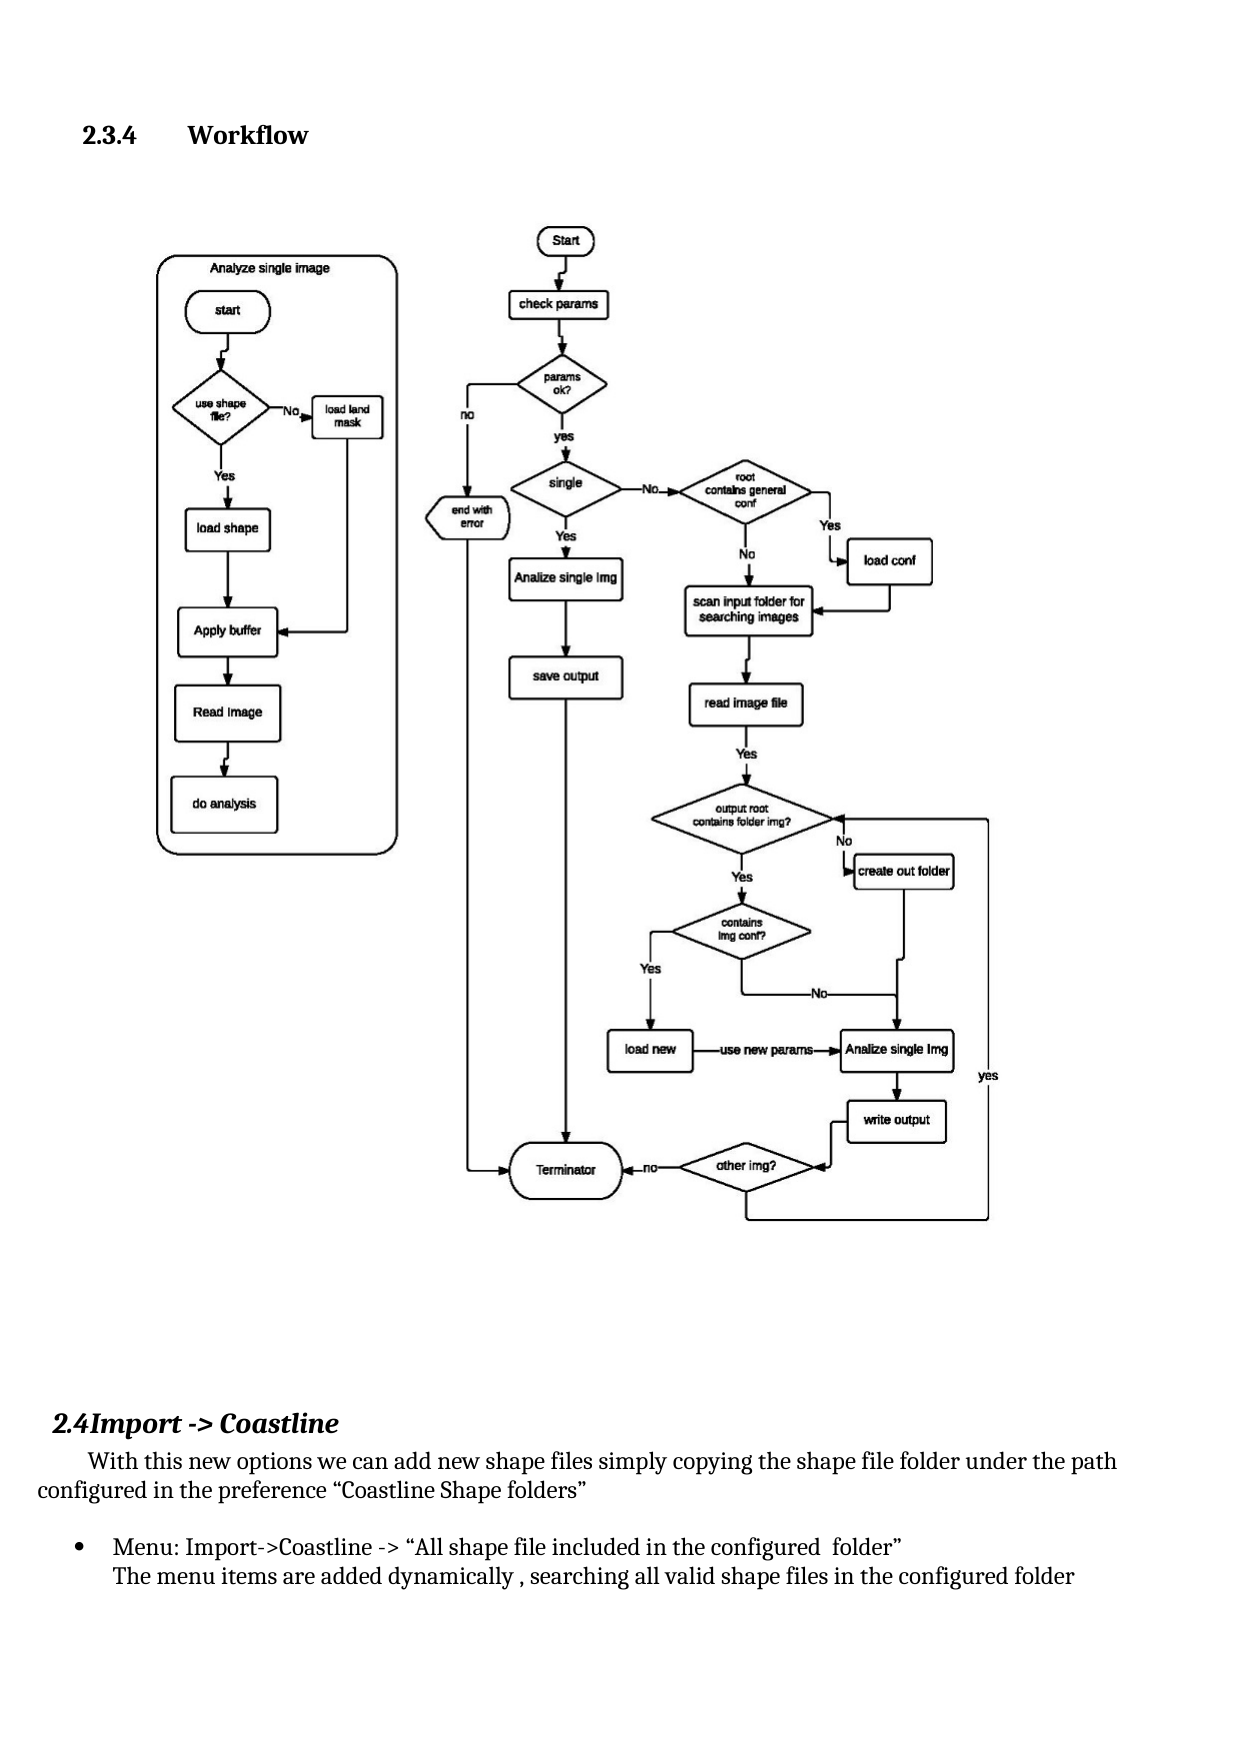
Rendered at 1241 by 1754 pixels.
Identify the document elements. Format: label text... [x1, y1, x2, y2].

subtitle Workflow [67, 120, 1203, 151]
subtitle Import -> Coastline [52, 1407, 1203, 1441]
picture [87, 157, 1020, 1239]
text With this new options we can add new shape files simply copying the shape file folder under the path configured in the preference “Coastline Shape folders” [37, 1447, 1203, 1504]
list Menu: Import->Coastline -> “All shape file included in the configured folder” The menu items are added dynamically , searching all valid shape files in the configured folder [75, 1533, 1203, 1619]
